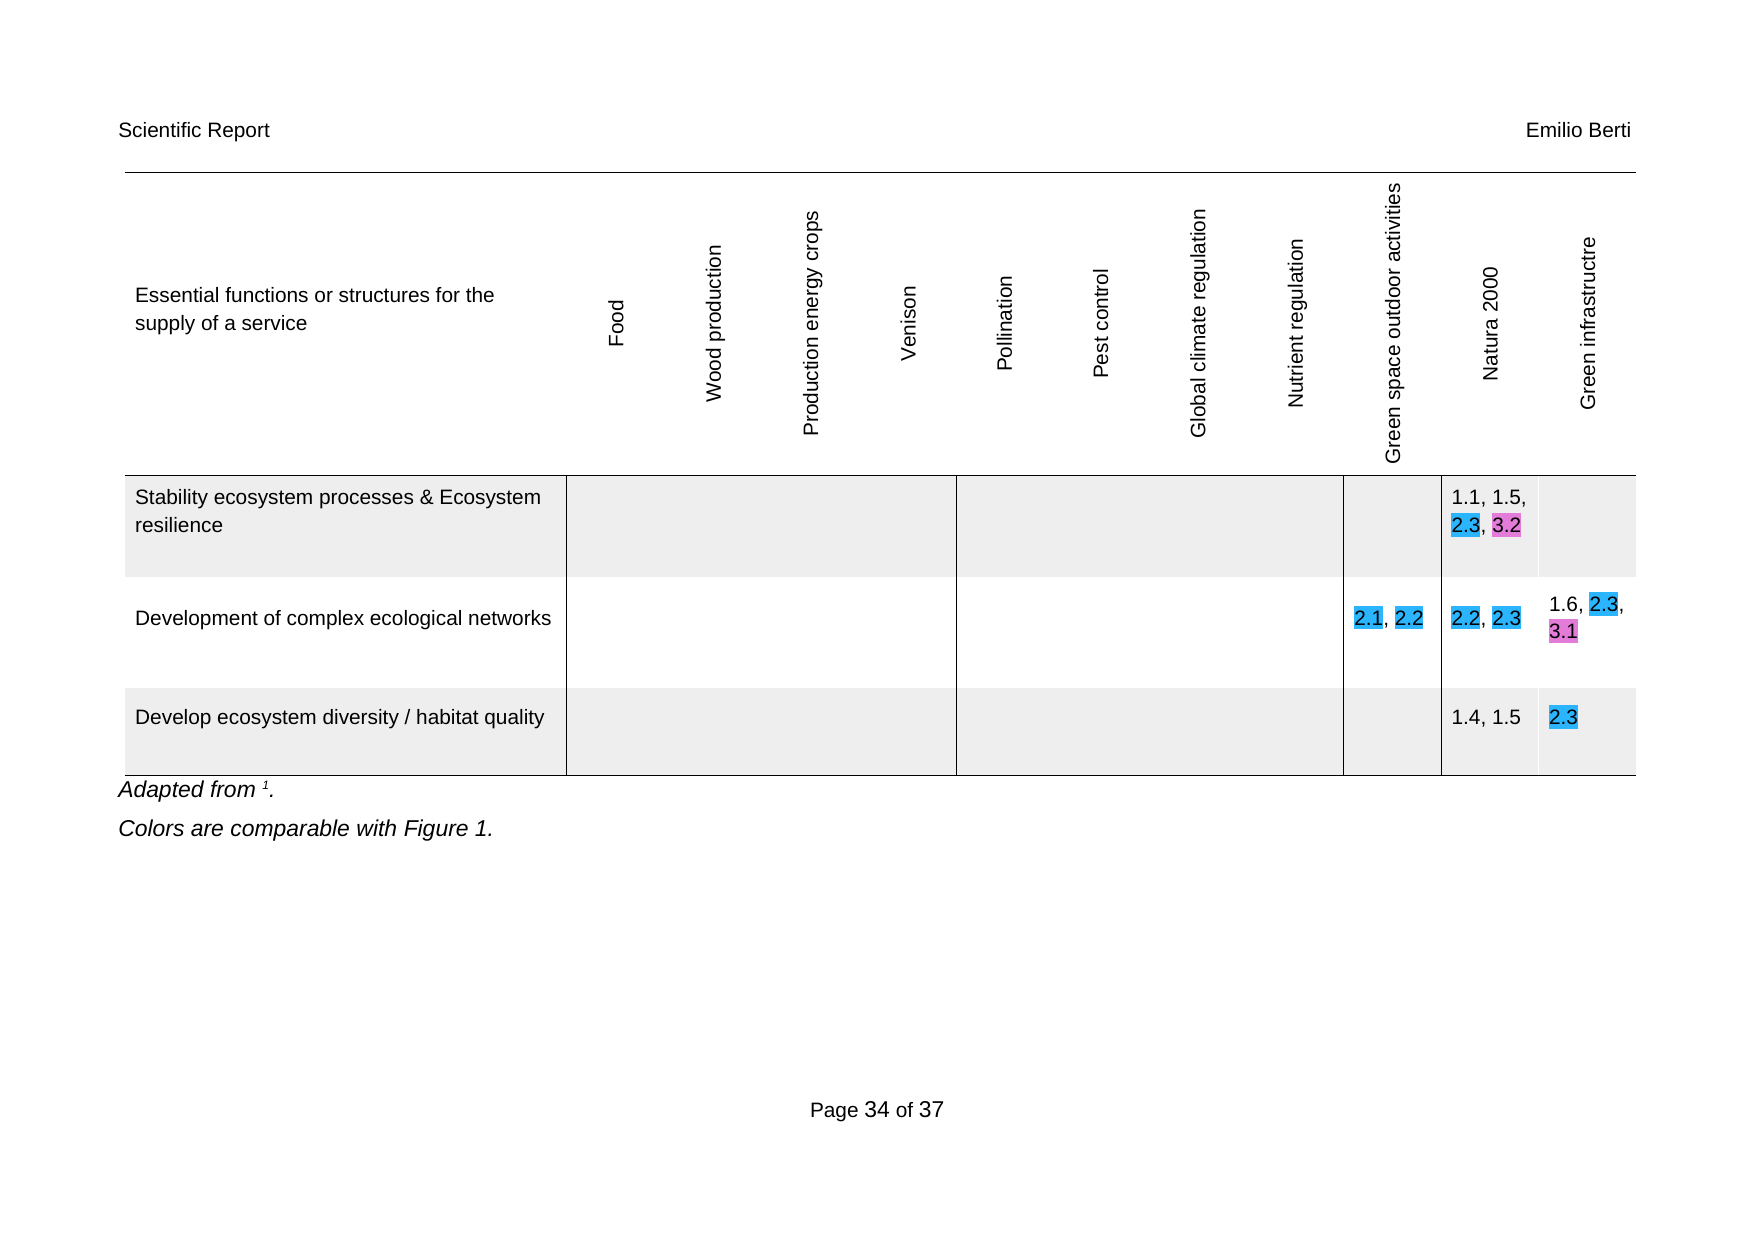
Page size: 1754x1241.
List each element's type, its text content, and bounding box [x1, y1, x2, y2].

table_cell [1246, 577, 1343, 688]
table_cell [1051, 476, 1149, 577]
table_header Natura 2000 [1441, 173, 1538, 475]
table_cell 1.4, 1.5 [1442, 688, 1538, 775]
table_cell [1051, 688, 1149, 775]
table_cell [567, 476, 664, 577]
table_cell [1246, 476, 1343, 577]
table_cell [762, 476, 859, 577]
table_cell 1.1, 1.5, 2.3, 3.2 [1442, 476, 1538, 577]
table_cell 2.3 [1539, 688, 1636, 775]
table_header Essential functions or structures for the supply of a service [125, 173, 567, 475]
table_cell [567, 688, 664, 775]
table_cell 1.6, 2.3, 3.1 [1539, 577, 1636, 688]
table_cell [859, 577, 956, 688]
table_cell [1539, 476, 1636, 577]
table_cell [859, 688, 956, 775]
table_cell [859, 476, 956, 577]
table_header Nutrient regulation [1246, 173, 1344, 475]
text Adapted from 1. [118, 776, 1636, 802]
table_cell [762, 688, 859, 775]
table_cell Development of complex ecological networks [125, 577, 566, 688]
table_cell [567, 577, 664, 688]
table_cell [664, 476, 762, 577]
table_cell [957, 577, 1051, 688]
table_cell 2.2, 2.3 [1442, 577, 1538, 688]
table_header Pollination [956, 173, 1051, 475]
table_header Pest control [1051, 173, 1149, 475]
table_cell [1344, 476, 1441, 577]
table_cell [1149, 688, 1246, 775]
table_header Food [567, 173, 664, 475]
table_cell 2.1, 2.2 [1344, 577, 1441, 688]
table_header Wood production [664, 173, 762, 475]
table_cell [1051, 577, 1149, 688]
table_cell [957, 688, 1051, 775]
table_header Green infrastructre [1539, 173, 1636, 475]
table_cell [762, 577, 859, 688]
table_header Venison [859, 173, 956, 475]
table_header Production energy crops [762, 173, 859, 475]
text Colors are comparable with Figure 1. [118, 815, 1636, 842]
table_cell [1149, 476, 1246, 577]
table_cell [1246, 688, 1343, 775]
table_cell Stability ecosystem processes & Ecosystem resilience [125, 476, 566, 577]
table_cell [957, 476, 1051, 577]
table_cell [664, 577, 762, 688]
table_cell [664, 688, 762, 775]
table_cell [1149, 577, 1246, 688]
table_cell Develop ecosystem diversity / habitat quality [125, 688, 566, 775]
table_header Global climate regulation [1149, 173, 1246, 475]
table_header Green space outdoor activities [1344, 173, 1441, 475]
table_cell [1344, 688, 1441, 775]
